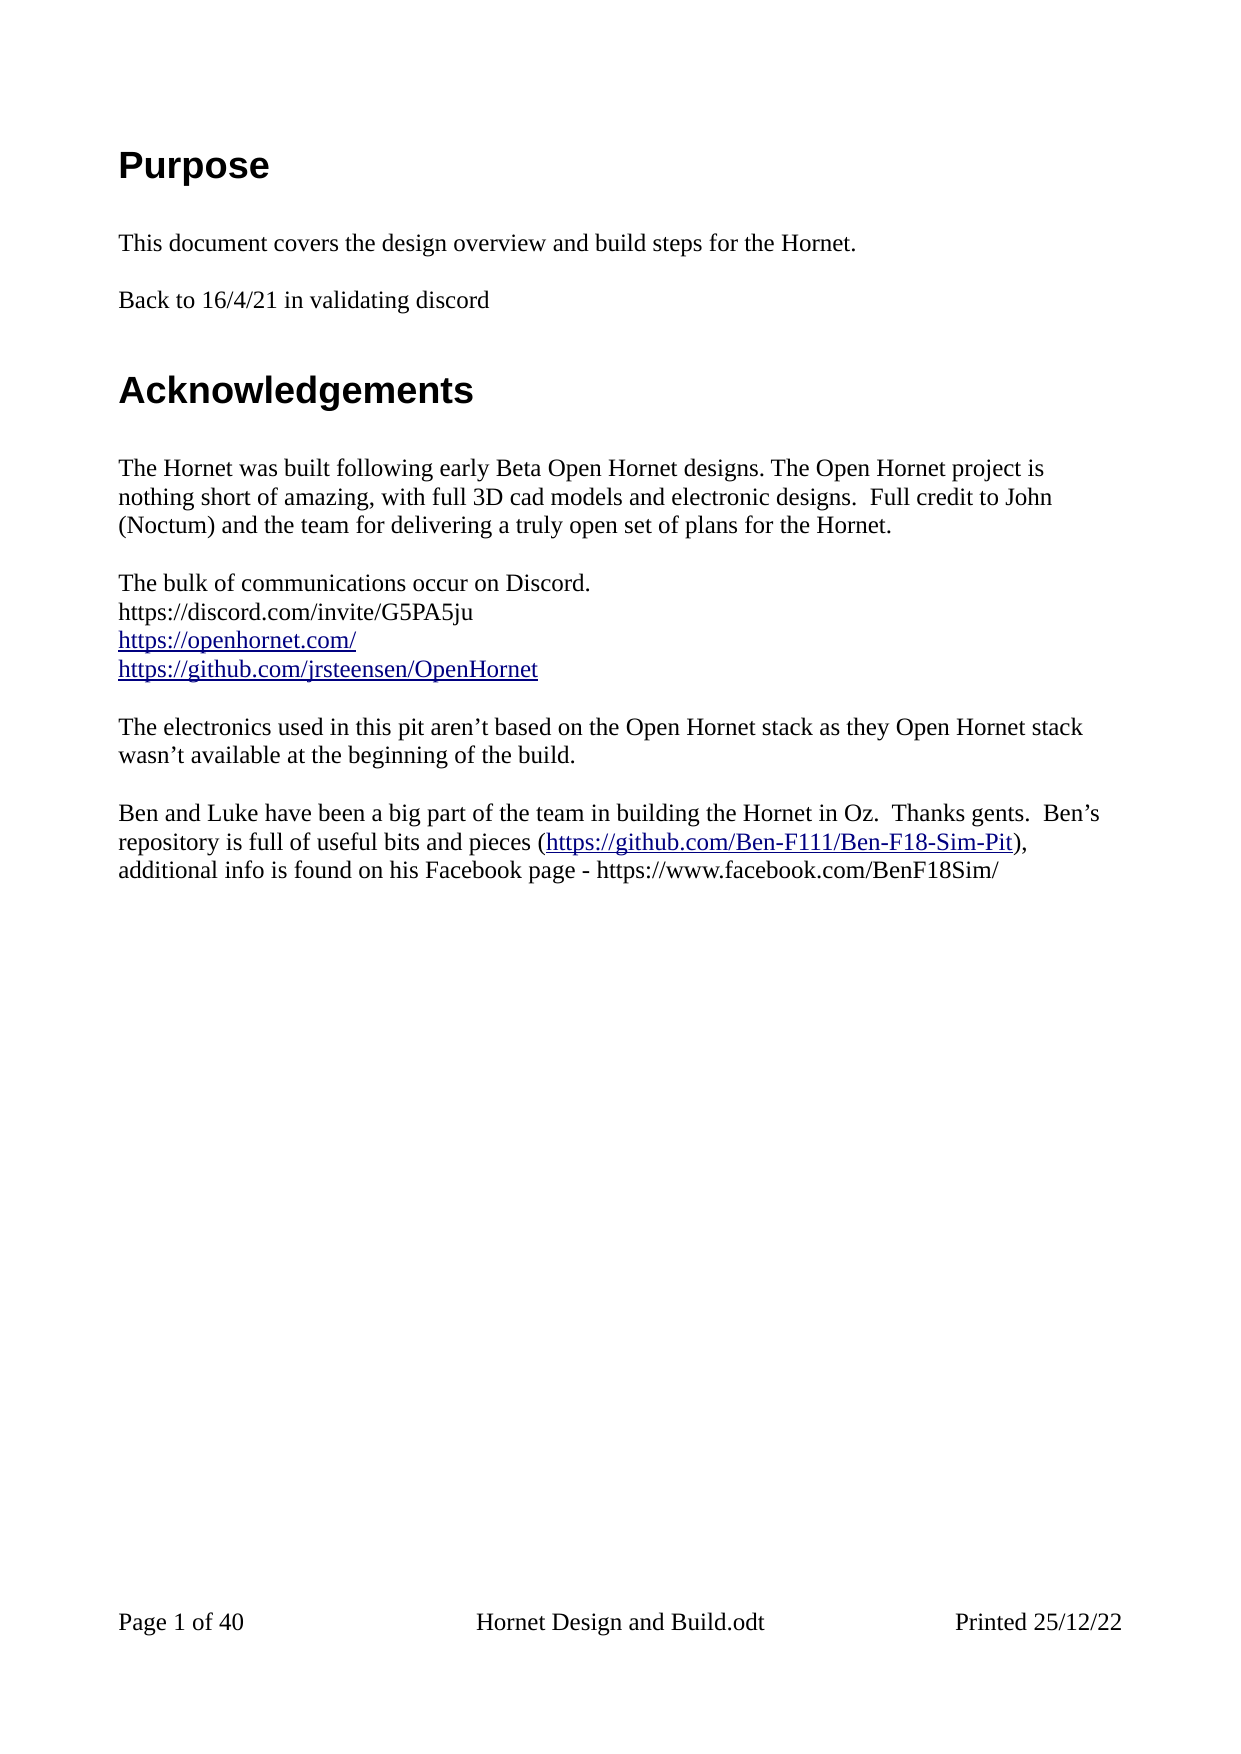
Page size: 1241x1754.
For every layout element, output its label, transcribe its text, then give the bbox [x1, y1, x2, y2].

text This document covers the design overview and build steps for the Hornet. [118, 228, 1122, 257]
subtitle Acknowledgements [118, 368, 1122, 412]
text https://github.com/jrsteensen/OpenHornet [118, 654, 1122, 683]
text The Hornet was built following early Beta Open Hornet designs. The Open Hornet project is nothing short of amazing, with full 3D cad models and electronic designs. Full credit to John (Noctum) and the team for delivering a truly open set of plans for the Hornet. [118, 453, 1122, 539]
text Ben and Luke have been a big part of the team in building the Hornet in Oz. Thanks gents. Ben’s repository is full of useful bits and pieces (https://github.com/Ben-F111/Ben-F18-Sim-Pit), additional info is found on his Facebook page - https://www.facebook.com/BenF18Sim/ [118, 798, 1122, 884]
text https://openhornet.com/ [118, 625, 1122, 654]
subtitle Purpose [118, 143, 1122, 187]
text Back to 16/4/21 in validating discord [118, 286, 1122, 314]
text https://discord.com/invite/G5PA5ju [118, 597, 1122, 625]
text The bulk of communications occur on Discord. [118, 568, 1122, 597]
text The electronics used in this pit aren’t based on the Open Hornet stack as they Open Hornet stack wasn’t available at the beginning of the build. [118, 712, 1122, 769]
